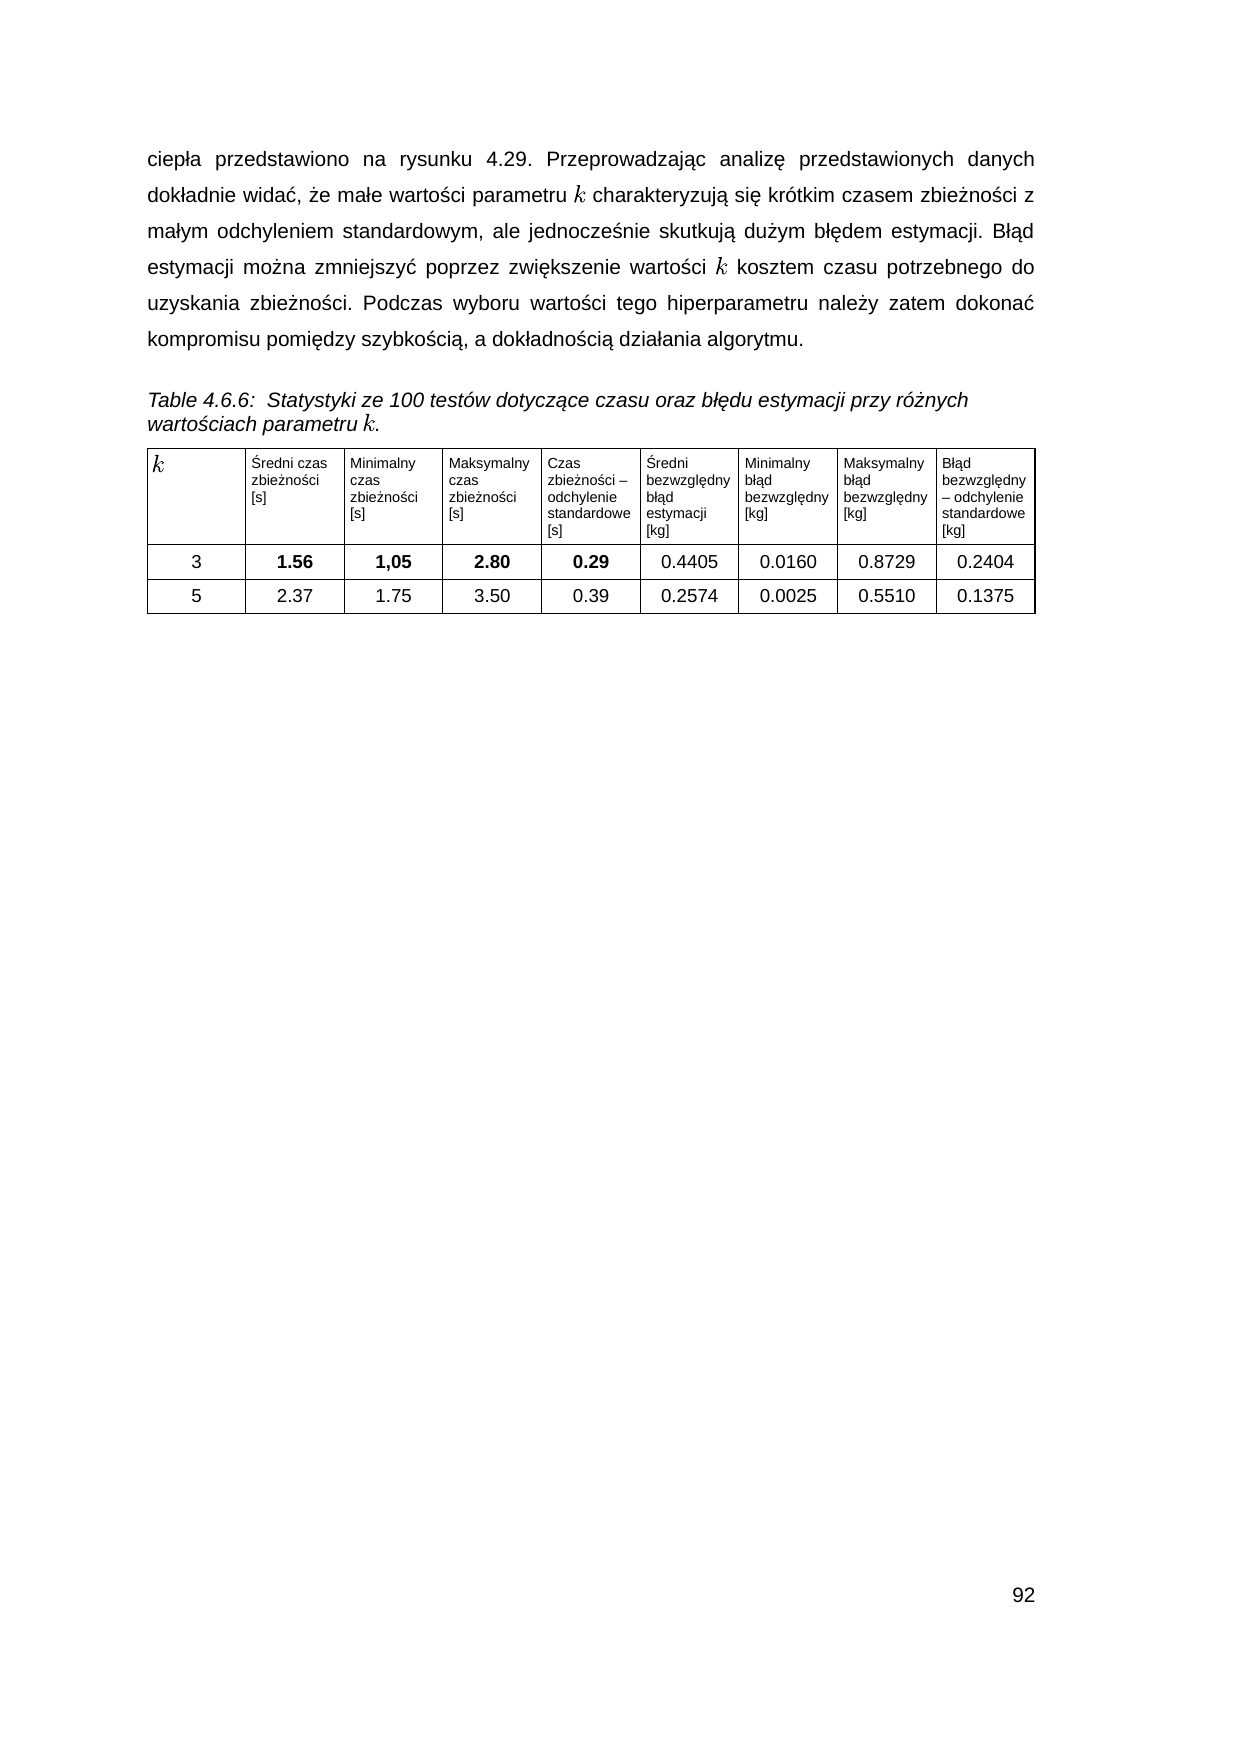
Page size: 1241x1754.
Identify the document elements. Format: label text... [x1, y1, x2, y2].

table_header Maksymalny błąd bezwzględny [kg] [838, 449, 936, 544]
table_cell 3,50 [443, 580, 541, 612]
table_cell 2,37 [246, 580, 344, 612]
table_header Minimalny błąd bezwzględny [kg] [739, 449, 837, 544]
table_header Maksymalny czas zbieżności [s] [443, 449, 541, 544]
text Table 4.6.6: Statystyki ze 100 testów dotyczące czasu oraz błędu estymacji przy różnych wartościach parametru . [147, 388, 1035, 436]
table_cell 2,80 [443, 545, 541, 578]
table_header Czas zbieżności – odchylenie standardowe [s] [542, 449, 640, 544]
table_cell 0,29 [542, 545, 640, 578]
table_cell 0,2404 [937, 545, 1034, 578]
table_cell 1,56 [246, 545, 344, 578]
text ciepła przedstawiono na rysunku 4.29. Przeprowadzając analizę przedstawionych danych dokładnie widać, że małe wartości parametru charakteryzują się krótkim czasem zbieżności z małym odchyleniem standardowym, ale jednocześnie skutkują dużym błędem estymacji. Błąd estymacji można zmniejszyć poprzez zwiększenie wartości kosztem czasu potrzebnego do uzyskania zbieżności. Podczas wyboru wartości tego hiperparametru należy zatem dokonać kompromisu pomiędzy szybkością, a dokładnością działania algorytmu. [147, 147, 1035, 351]
table_cell 0,5510 [838, 580, 936, 612]
table_cell 0,39 [542, 580, 640, 612]
table_cell 0,0025 [739, 580, 837, 612]
table_header Średni bezwzględny błąd estymacji [kg] [641, 449, 738, 544]
table_cell 0,8729 [838, 545, 936, 578]
table_cell 0,1375 [937, 580, 1034, 612]
table_header Średni czas zbieżności [s] [246, 449, 344, 544]
table_cell 5 [148, 580, 245, 612]
table_cell 1,75 [345, 580, 442, 612]
table_cell 1,05 [345, 545, 442, 578]
table_header Minimalny czas zbieżności [s] [345, 449, 442, 544]
table_cell 0,4405 [641, 545, 738, 578]
table_cell 0,0160 [739, 545, 837, 578]
table_header Błąd bezwzględny – odchylenie standardowe [kg] [937, 449, 1034, 544]
table_header [148, 449, 245, 544]
table_cell 3 [148, 545, 245, 578]
table_cell 0,2574 [641, 580, 738, 612]
